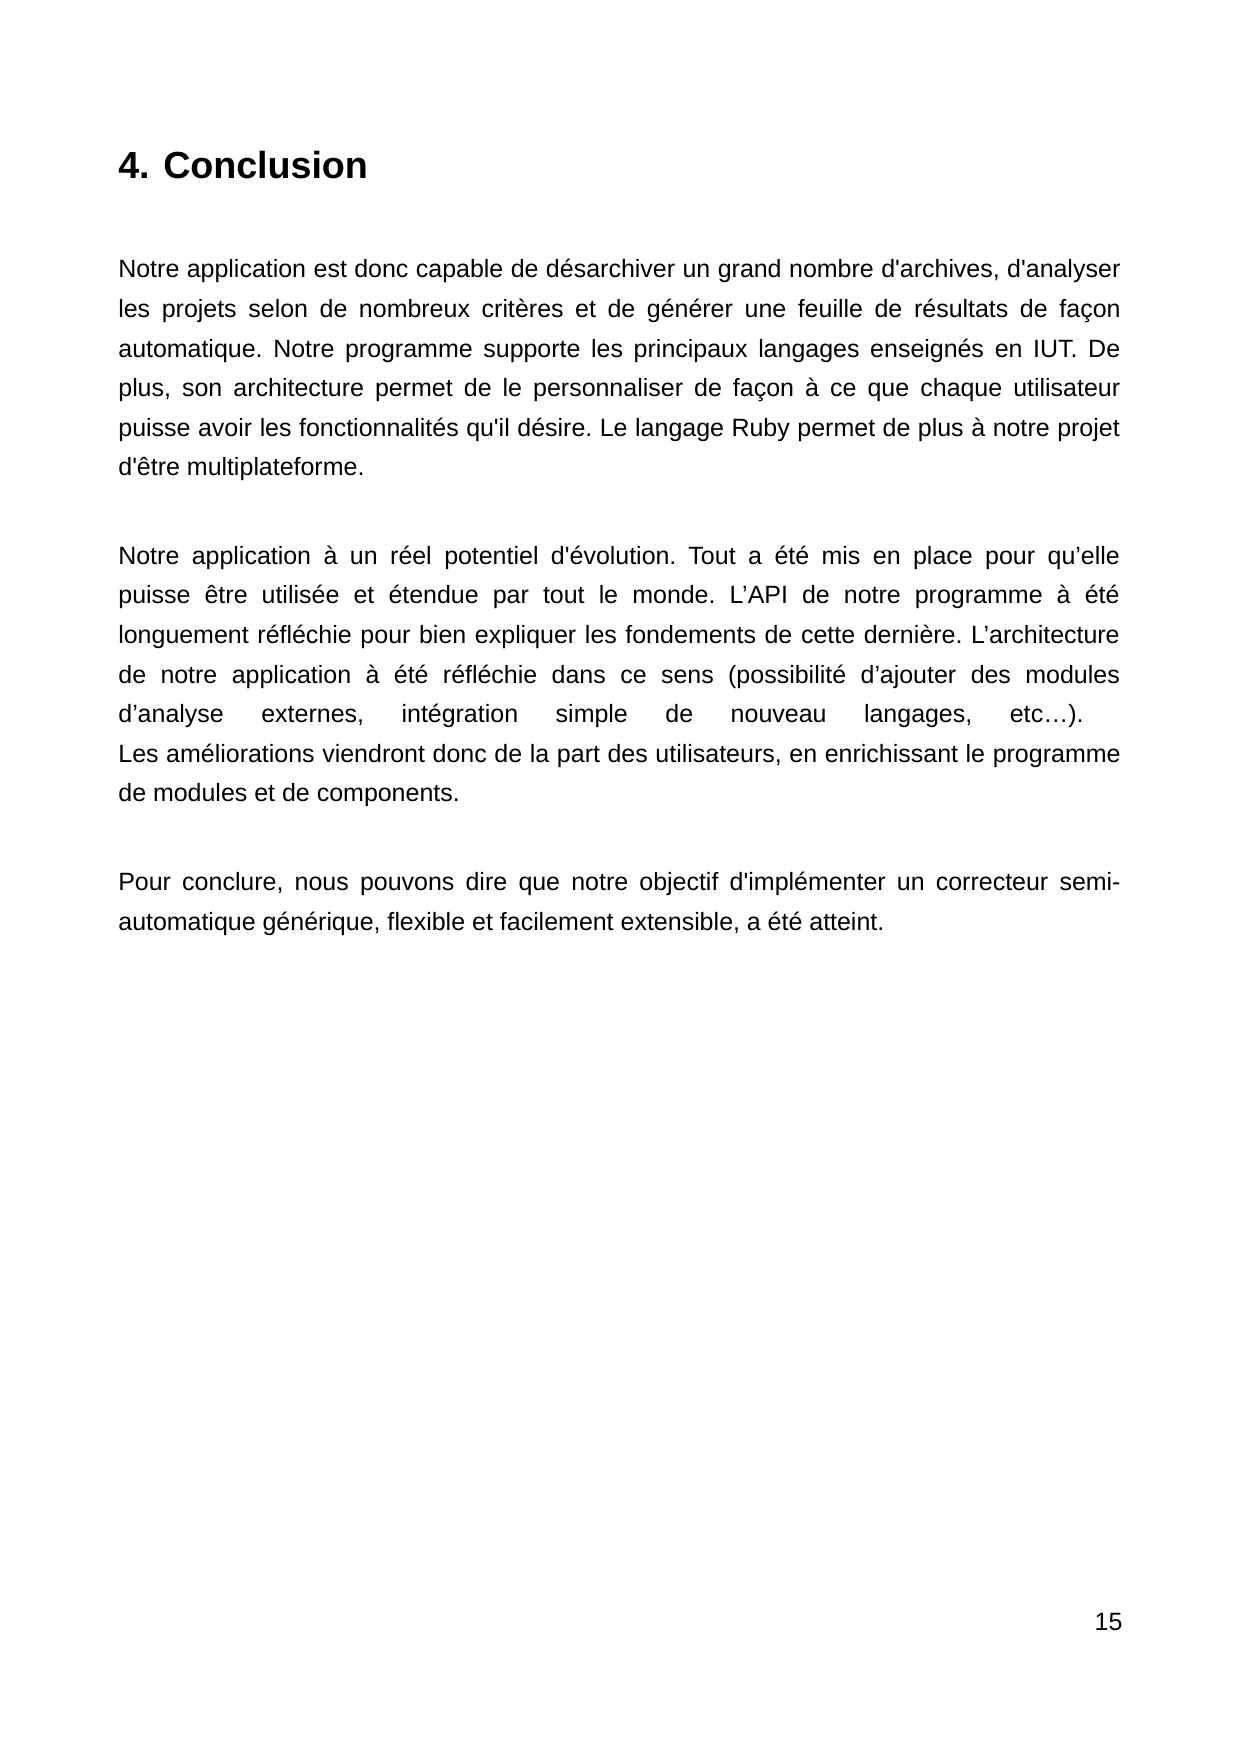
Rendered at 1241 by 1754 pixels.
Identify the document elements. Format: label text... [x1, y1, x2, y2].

text Pour conclure, nous pouvons dire que notre objectif d'implémenter un correcteur semi-automatique générique, flexible et facilement extensible, a été atteint. [118, 867, 1122, 935]
text Notre application à un réel potentiel d'évolution. Tout a été mis en place pour qu’elle puisse être utilisée et étendue par tout le monde. L’API de notre programme à été longuement réfléchie pour bien expliquer les fondements de cette dernière. L’architecture de notre application à été réfléchie dans ce sens (possibilité d’ajouter des modules d’analyse externes, intégration simple de nouveau langages, etc…). Les améliorations viendront donc de la part des utilisateurs, en enrichissant le programme de modules et de components. [118, 541, 1122, 807]
text Notre application est donc capable de désarchiver un grand nombre d'archives, d'analyser les projets selon de nombreux critères et de générer une feuille de résultats de façon automatique. Notre programme supporte les principaux langages enseignés en IUT. De plus, son architecture permet de le personnaliser de façon à ce que chaque utilisateur puisse avoir les fonctionnalités qu'il désire. Le langage Ruby permet de plus à notre projet d'être multiplateforme. [118, 254, 1122, 481]
subtitle Conclusion [118, 143, 1122, 186]
